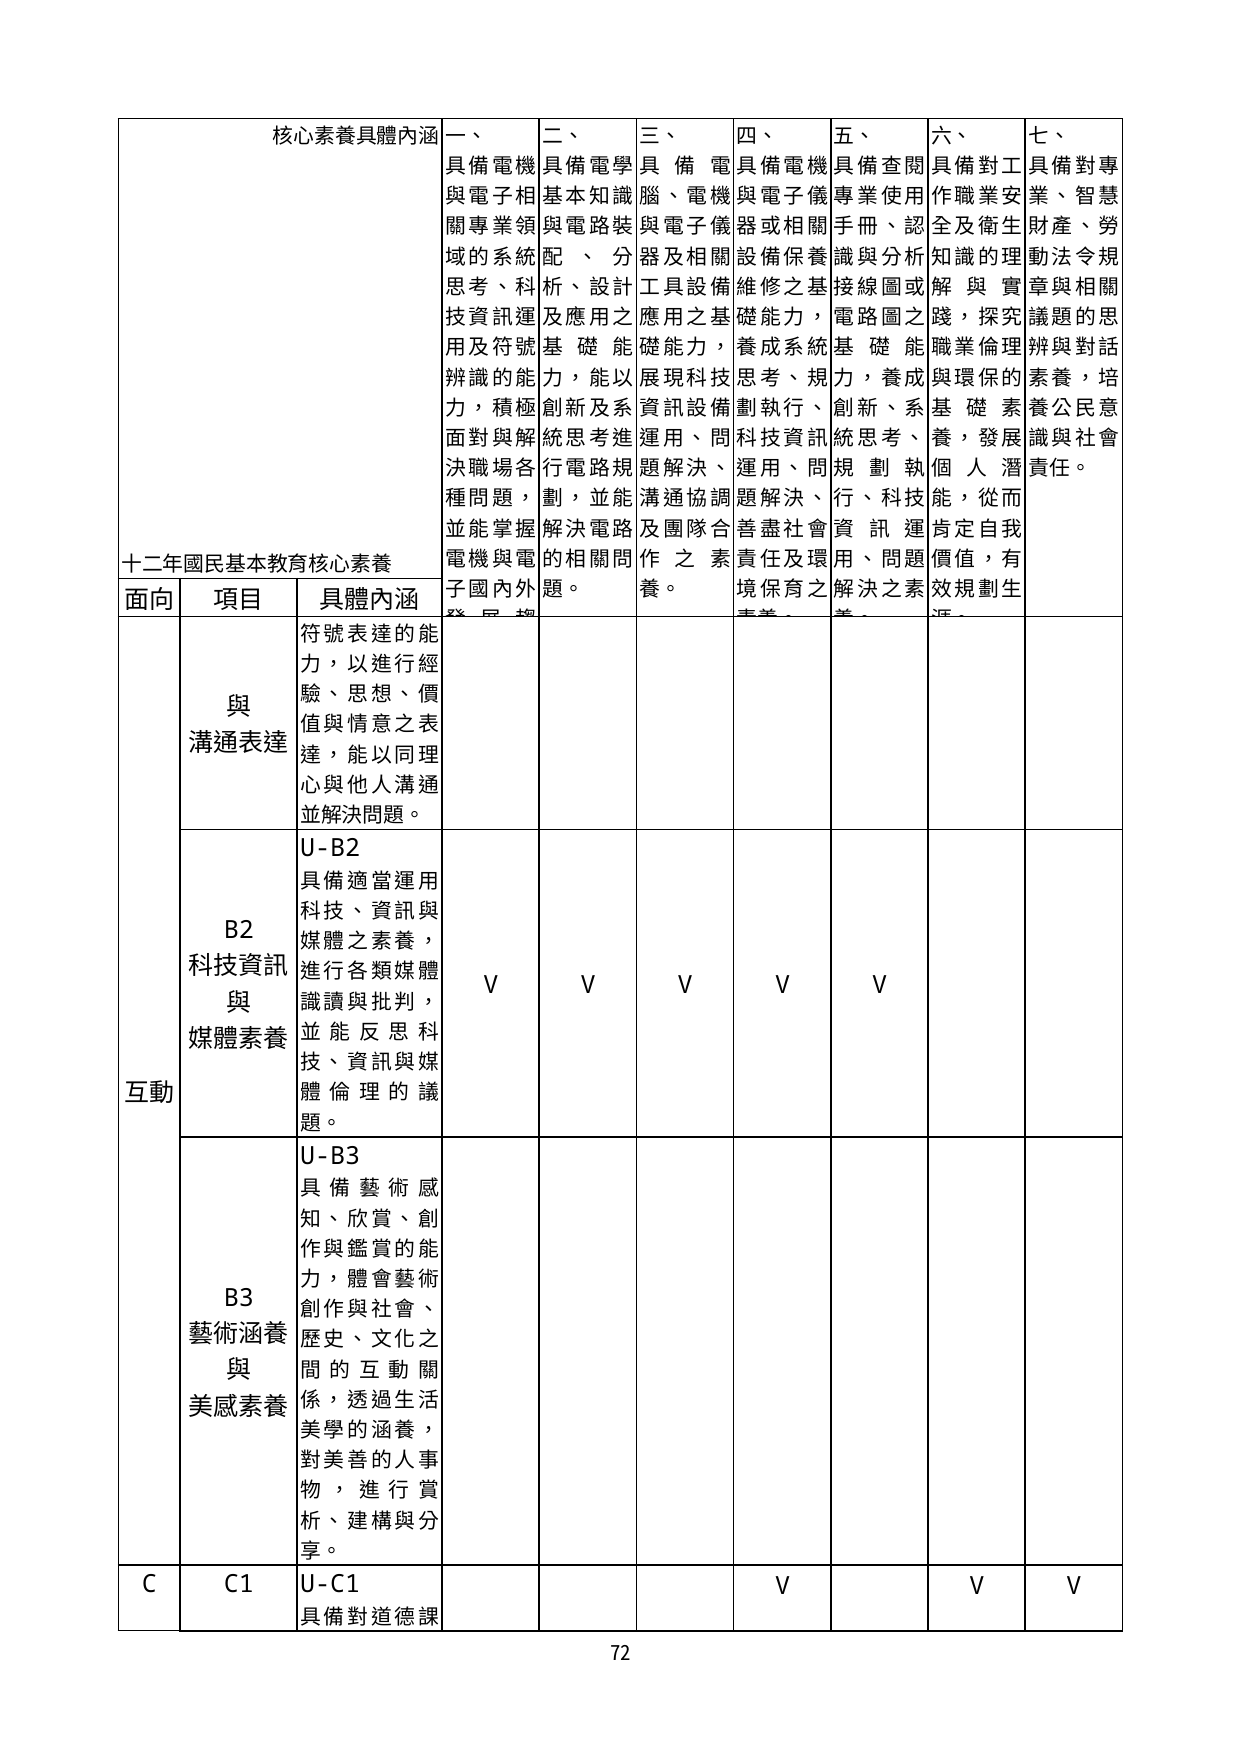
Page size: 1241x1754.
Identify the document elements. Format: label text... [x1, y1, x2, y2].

table_cell [832, 617, 927, 828]
table_cell [443, 1138, 538, 1564]
table_cell 互動 [119, 617, 179, 1564]
table_cell [540, 1138, 636, 1564]
table_cell 符號表達的能力，以進行經驗、思想、價值與情意之表達，能以同理心與他人溝通並解決問題。 [298, 617, 441, 828]
table_cell [637, 617, 733, 828]
table_cell [832, 1138, 927, 1564]
table_cell [540, 1566, 636, 1630]
table_header 七、 具備對專業、智慧財產、勞動法令規章與相關議題的思辨與對話素養，培養公民意識與社會責任。 [1026, 119, 1122, 616]
table_cell 具體內涵 [298, 579, 441, 616]
table_cell V [443, 617, 538, 828]
table_cell [929, 1138, 1024, 1564]
table_cell V [734, 1566, 830, 1630]
table_cell [540, 617, 636, 828]
table_cell V [540, 830, 636, 1136]
table_header 六、 具備對工作職業安全及衛生知識的理解與實踐，探究職業倫理與環保的基礎素養，發展個人潛能，從而肯定自我價值，有效規劃生涯。 [929, 119, 1024, 616]
table_cell [734, 1138, 830, 1564]
table_cell [443, 1566, 538, 1630]
table_header 三、 具備電腦、電機與電子儀器及相關工具設備應用之基礎能力，展現科技資訊設備運用、問題解決、溝通協調及團隊合作之素養。 [637, 119, 733, 616]
table_header 核心素養具體內涵 十二年國民基本教育核心素養 [119, 119, 441, 578]
table_cell V [637, 830, 733, 1136]
table_cell B3 藝術涵養與 美感素養 [181, 1138, 296, 1564]
table_cell C [119, 1566, 179, 1630]
table_cell [1026, 617, 1122, 828]
table_header 二、 具備電學基本知識與電路裝配、分析、設計及應用之基礎能力，能以創新及系統思考進行電路規劃，並能解決電路的相關問題。 [540, 119, 636, 616]
table_cell [929, 830, 1024, 1136]
table_cell 與 溝通表達 [181, 617, 296, 828]
table_cell V [443, 830, 538, 1136]
table_cell V [929, 1566, 1024, 1630]
table_cell [929, 617, 1024, 828]
table_cell 項目 [181, 579, 296, 616]
table_cell [1026, 830, 1122, 1136]
table_cell V [832, 830, 927, 1136]
table_header 四、 具備電機與電子儀器或相關設備保養維修之基礎能力，養成系統思考、規劃執行、科技資訊運用、問題解決、善盡社會責任及環境保育之素養。 [734, 119, 830, 616]
table_cell B2 科技資訊與 媒體素養 [181, 830, 296, 1136]
table_header 五、 具備查閱專業使用手冊、認識與分析接線圖或電路圖之基礎能力，養成創新、系統思考、規劃執行、科技資訊運用、問題解決之素養。 [832, 119, 927, 616]
table_cell [637, 1138, 733, 1564]
table_cell [1026, 1138, 1122, 1564]
table_cell V [734, 830, 830, 1136]
table_header 一、 具備電機與電子相關專業領域的系統思考、科技資訊運用及符號辨識的能力，積極面對與解決職場各種問題，並能掌握電機與電子國內外發展趨勢。 [443, 119, 538, 616]
table_cell U-B2 具備適當運用科技、資訊與媒體之素養，進行各類媒體識讀與批判，並能反思科技、資訊與媒體倫理的議題。 [298, 830, 441, 1136]
table_cell V [1026, 1566, 1122, 1630]
table_cell U-B3 具備藝術感知、欣賞、創作與鑑賞的能力，體會藝術創作與社會、歷史、文化之間的互動關係，透過生活美學的涵養，對美善的人事物，進行賞析、建構與分享。 [298, 1138, 441, 1564]
table_cell U-C1 具備對道德課 [298, 1566, 441, 1630]
table_cell [734, 617, 830, 828]
table_cell [832, 1566, 927, 1630]
table_cell C1 [181, 1566, 296, 1630]
table_cell 面向 [119, 579, 179, 616]
table_cell [637, 1566, 733, 1630]
